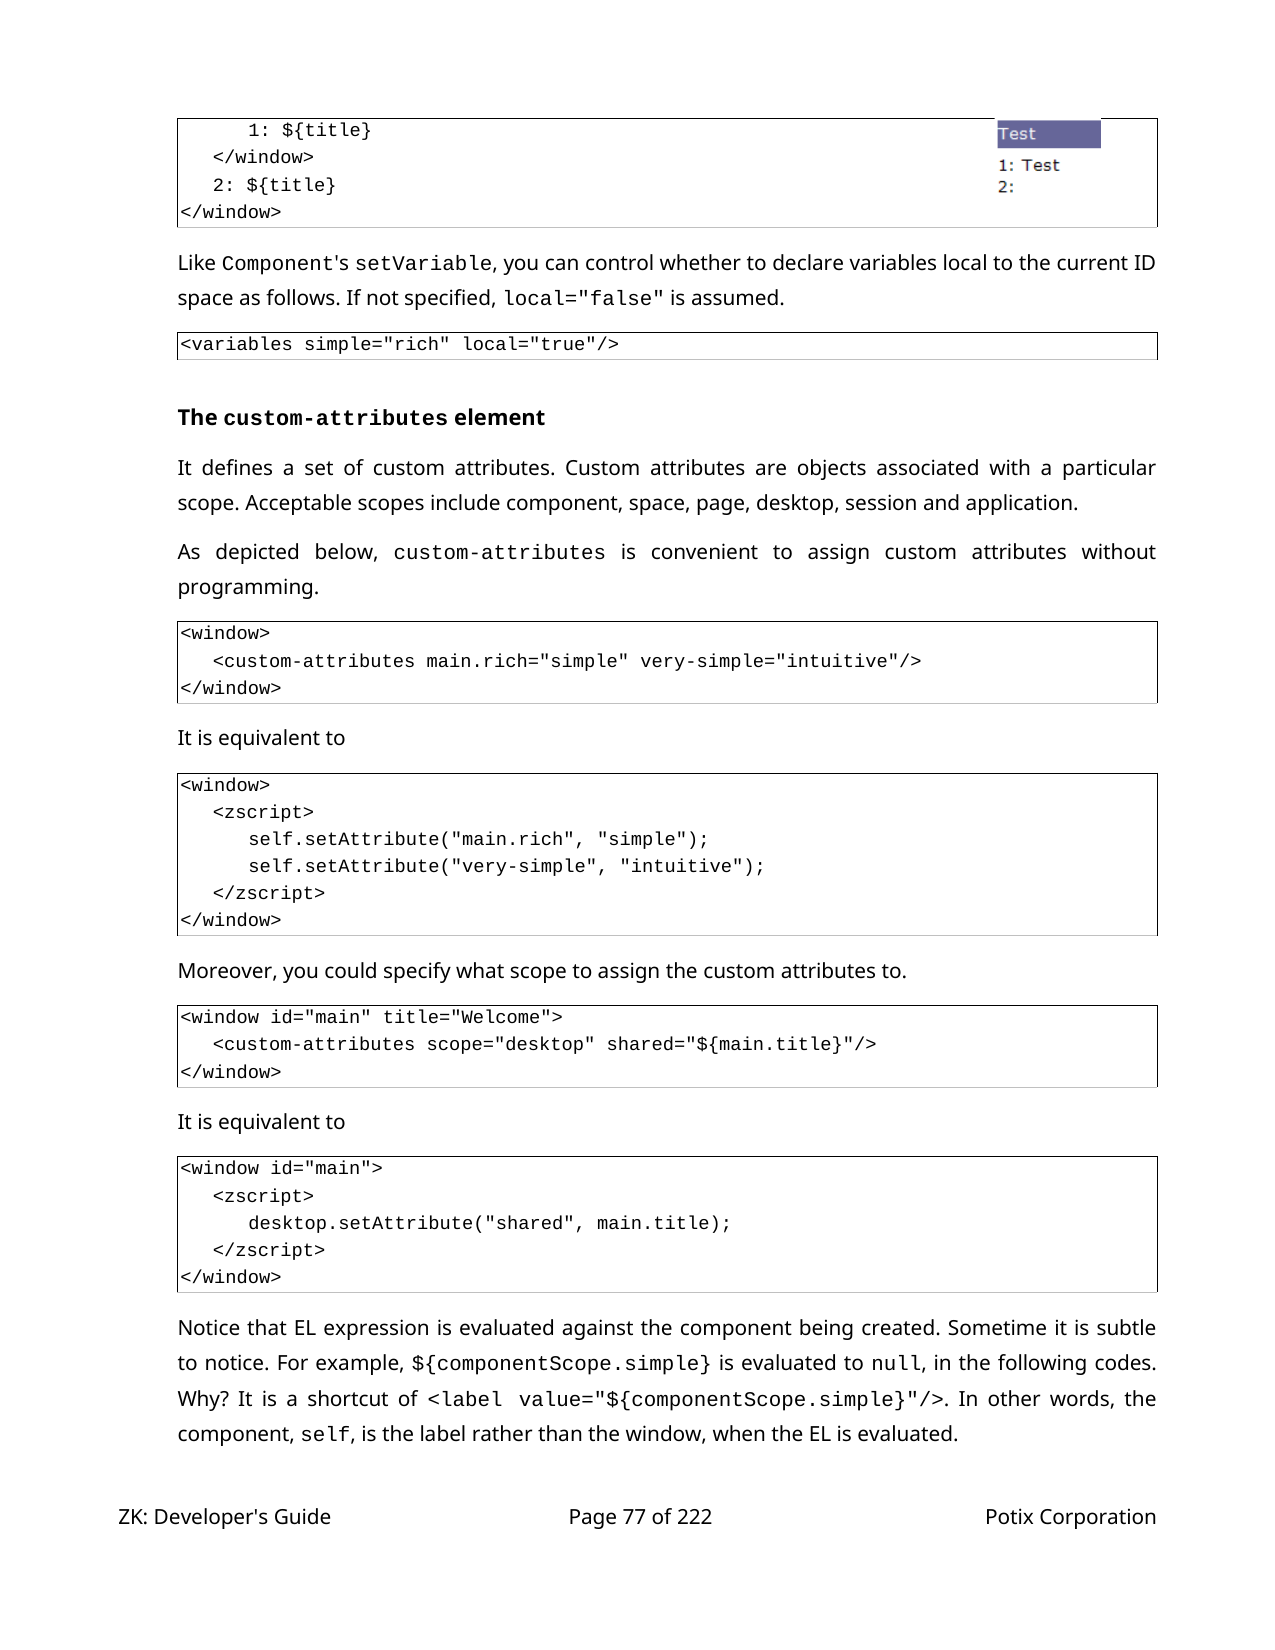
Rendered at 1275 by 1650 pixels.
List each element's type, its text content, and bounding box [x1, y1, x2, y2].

text </window> [178, 145, 994, 169]
text <window> [178, 774, 1157, 797]
text 2: ${title} [178, 172, 1157, 197]
text <custom-attributes main.rich="simple" very-simple="intuitive"/> [178, 648, 1157, 673]
text </window> [178, 908, 1157, 935]
text [1101, 119, 1157, 142]
text It defines a set of custom attributes. Custom attributes are objects associated with a particular scope. Acceptable scopes include component, space, page, desktop, session and application. [177, 453, 1157, 516]
text [1101, 145, 1157, 169]
text </window> [178, 676, 1157, 703]
text </zscript> [178, 881, 1157, 905]
text Like Component's setVariable, you can control whether to declare variables local to the current ID space as follows. If not specified, local="false" is assumed. [177, 248, 1157, 312]
text <variables simple="rich" local="true"/> [178, 333, 1157, 359]
text self.setAttribute("main.rich", "simple"); [178, 827, 1157, 851]
picture [994, 118, 1101, 195]
text <window> [178, 622, 1157, 646]
text <zscript> [178, 799, 1157, 824]
text <zscript> [178, 1183, 1157, 1208]
text desktop.setAttribute("shared", main.title); [178, 1211, 1157, 1235]
text </window> [178, 1059, 1157, 1087]
text It is equivalent to [177, 1107, 1157, 1136]
text As depicted below, custom-attributes is convenient to assign custom attributes without programming. [177, 537, 1157, 601]
text </window> [178, 200, 1157, 227]
subtitle The custom-attributes element [177, 402, 1157, 432]
text <window id="main" title="Welcome"> [178, 1006, 1157, 1029]
text Notice that EL expression is evaluated against the component being created. Sometime it is subtle to notice. For example, ${componentScope.simple} is evaluated to null, in the following codes. Why? It is a shortcut of <label value="${componentScope.simple}"/>. In other words, the component, self, is the label rather than the window, when the EL is evaluated. [177, 1313, 1157, 1448]
text self.setAttribute("very-simple", "intuitive"); [178, 854, 1157, 878]
text It is equivalent to [177, 723, 1157, 752]
text </zscript> [178, 1238, 1157, 1262]
text Moreover, you could specify what scope to assign the custom attributes to. [177, 956, 1157, 984]
text 1: ${title} [178, 119, 994, 142]
text <custom-attributes scope="desktop" shared="${main.title}"/> [178, 1032, 1157, 1057]
text </window> [178, 1265, 1157, 1292]
text <window id="main"> [178, 1157, 1157, 1181]
